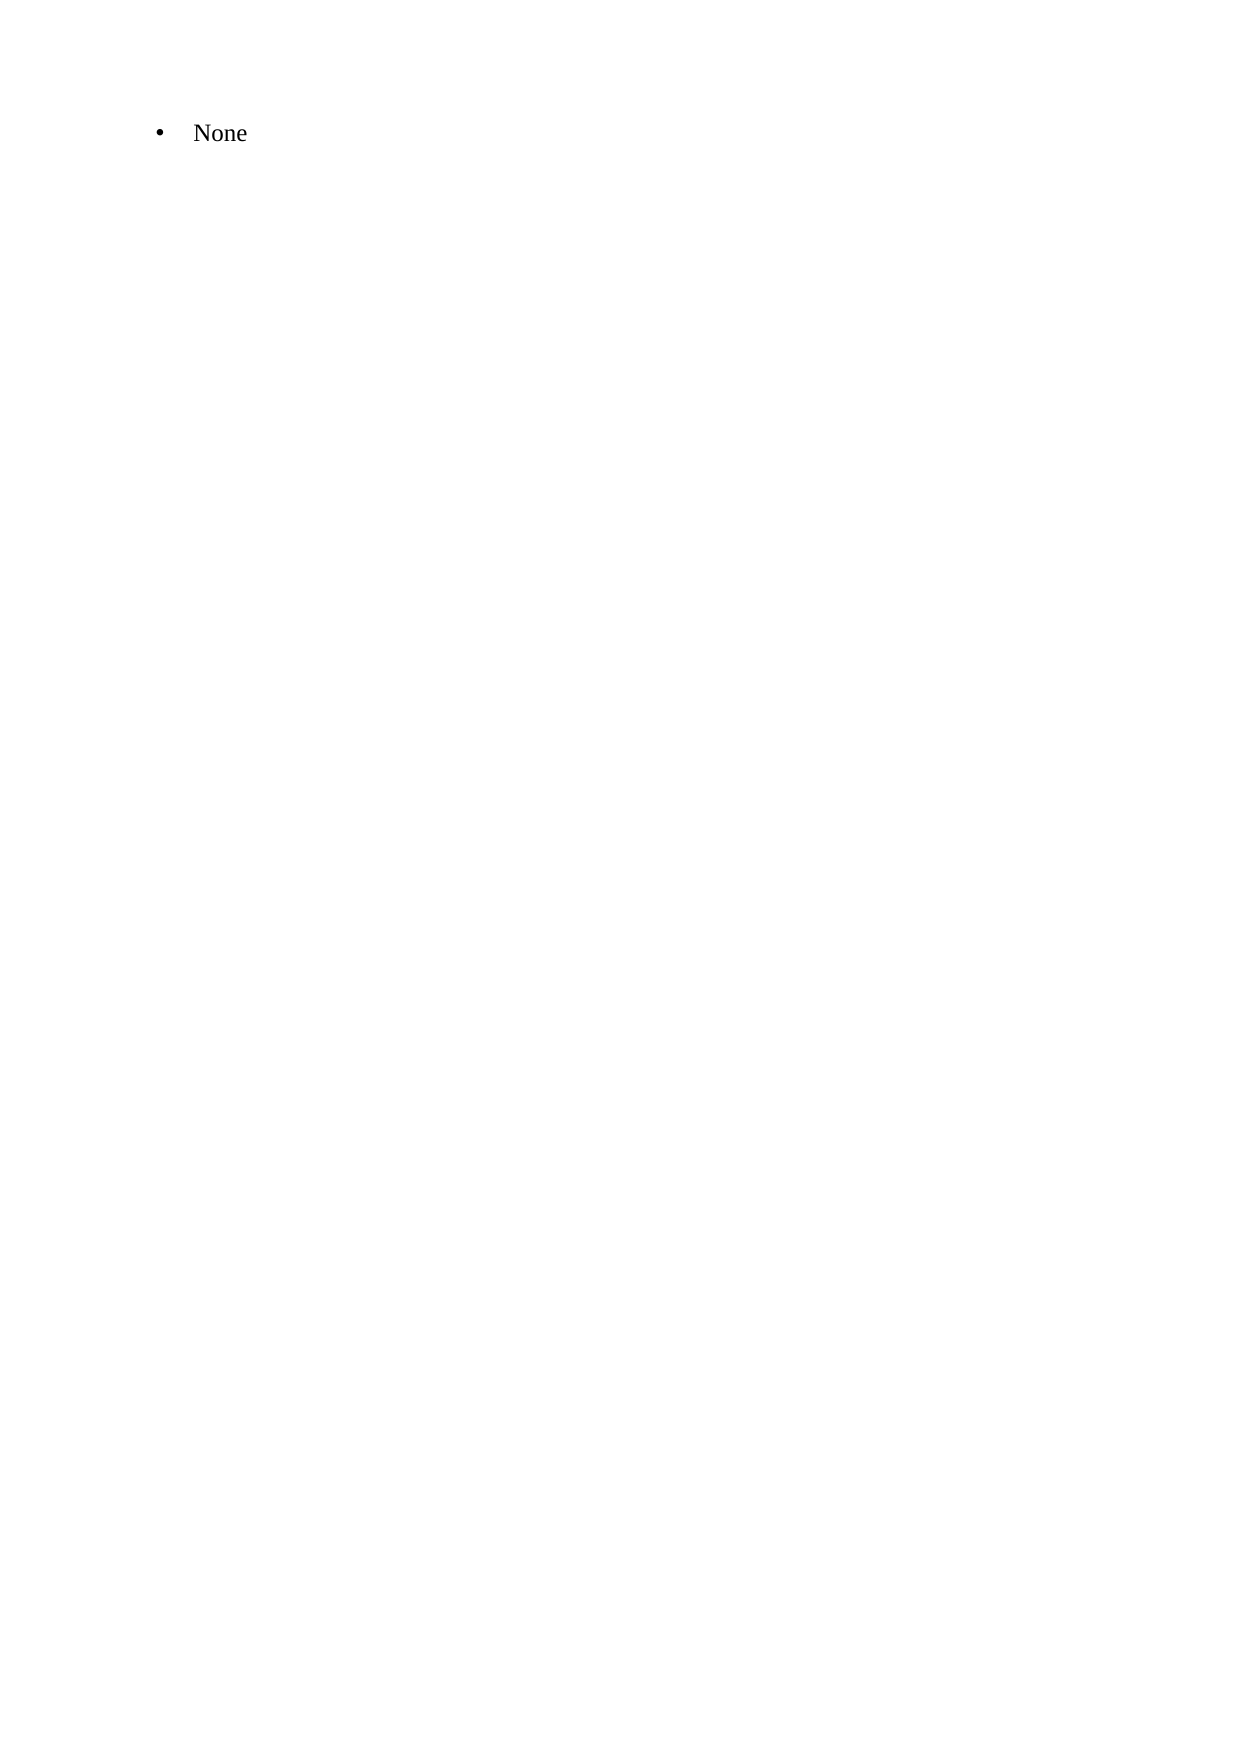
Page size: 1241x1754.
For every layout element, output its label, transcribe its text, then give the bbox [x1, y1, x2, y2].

list None [156, 118, 1122, 147]
